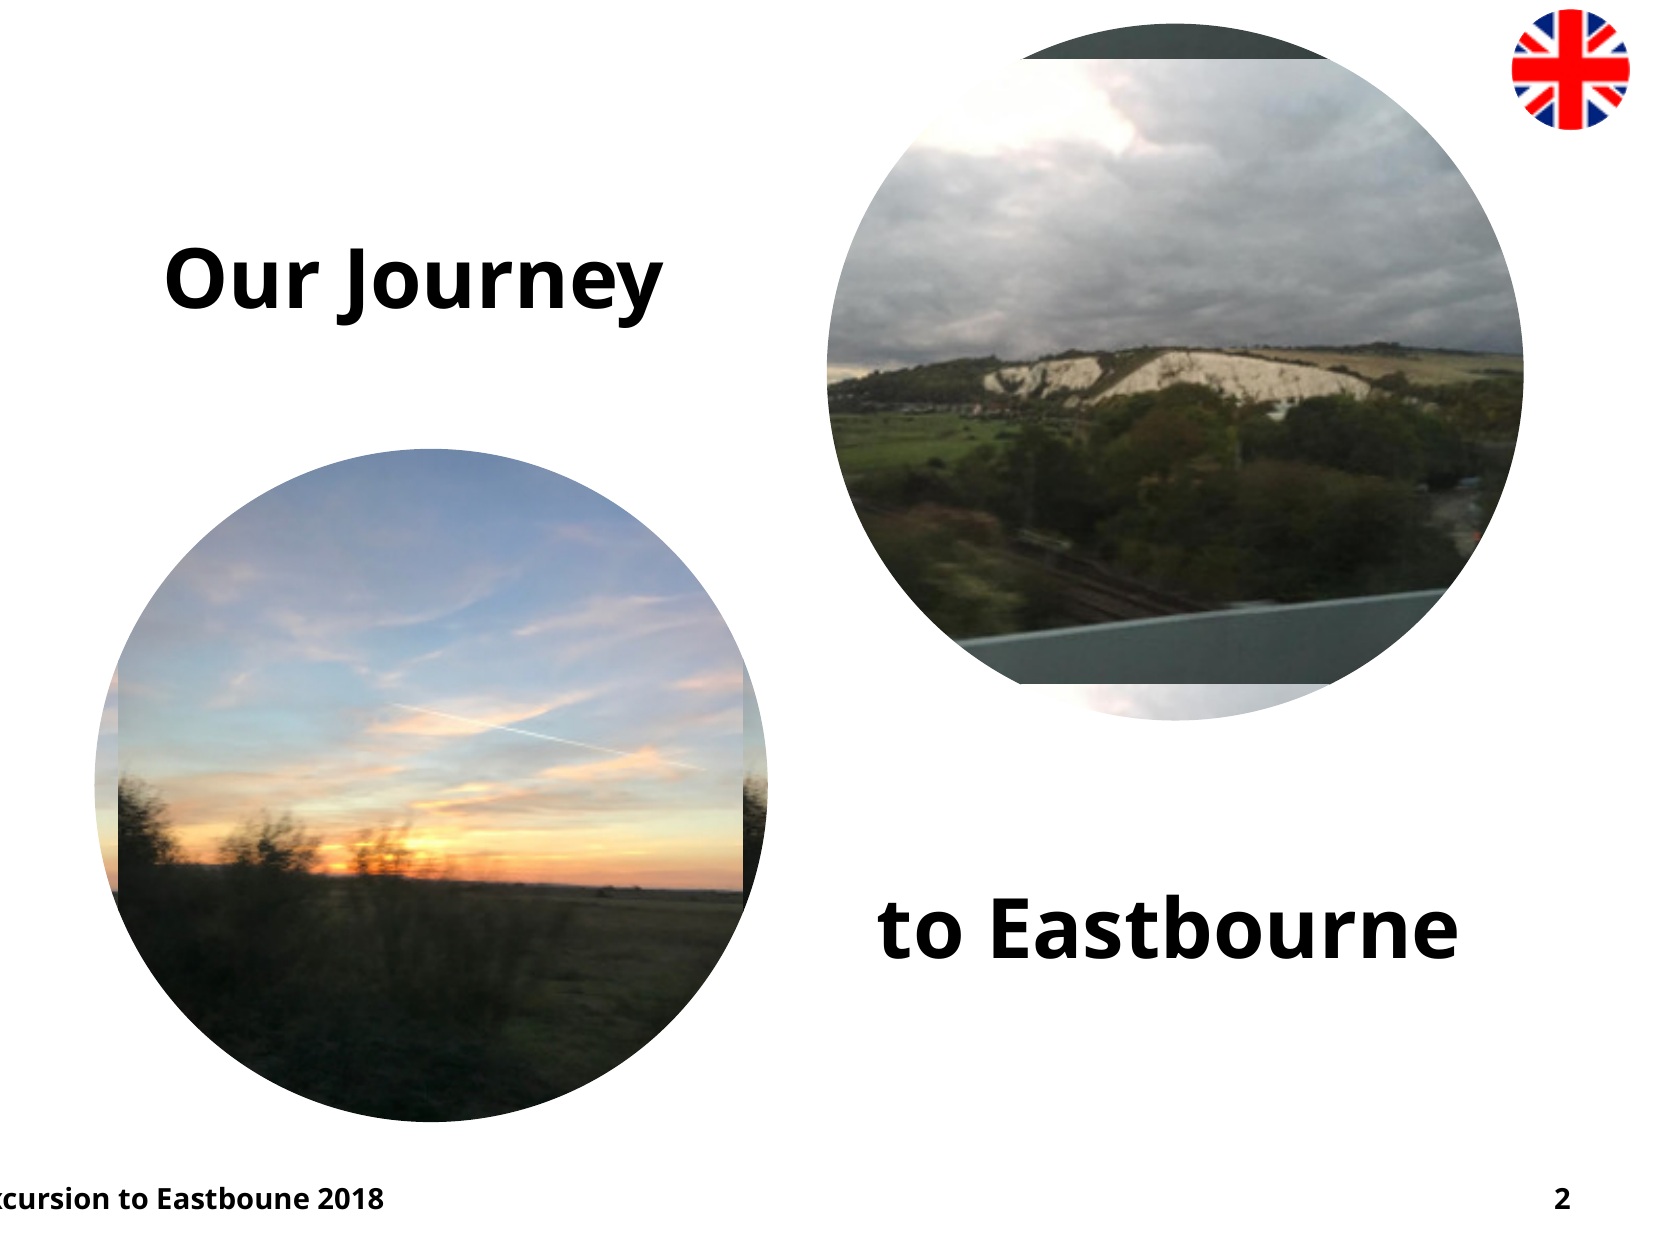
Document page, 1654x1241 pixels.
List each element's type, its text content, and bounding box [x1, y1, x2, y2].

text_box [826, 23, 1524, 721]
picture [1511, 9, 1630, 131]
text_box [94, 448, 768, 1123]
text_box to Eastbourne [826, 862, 1512, 982]
text_box Our Journey [11, 211, 815, 331]
